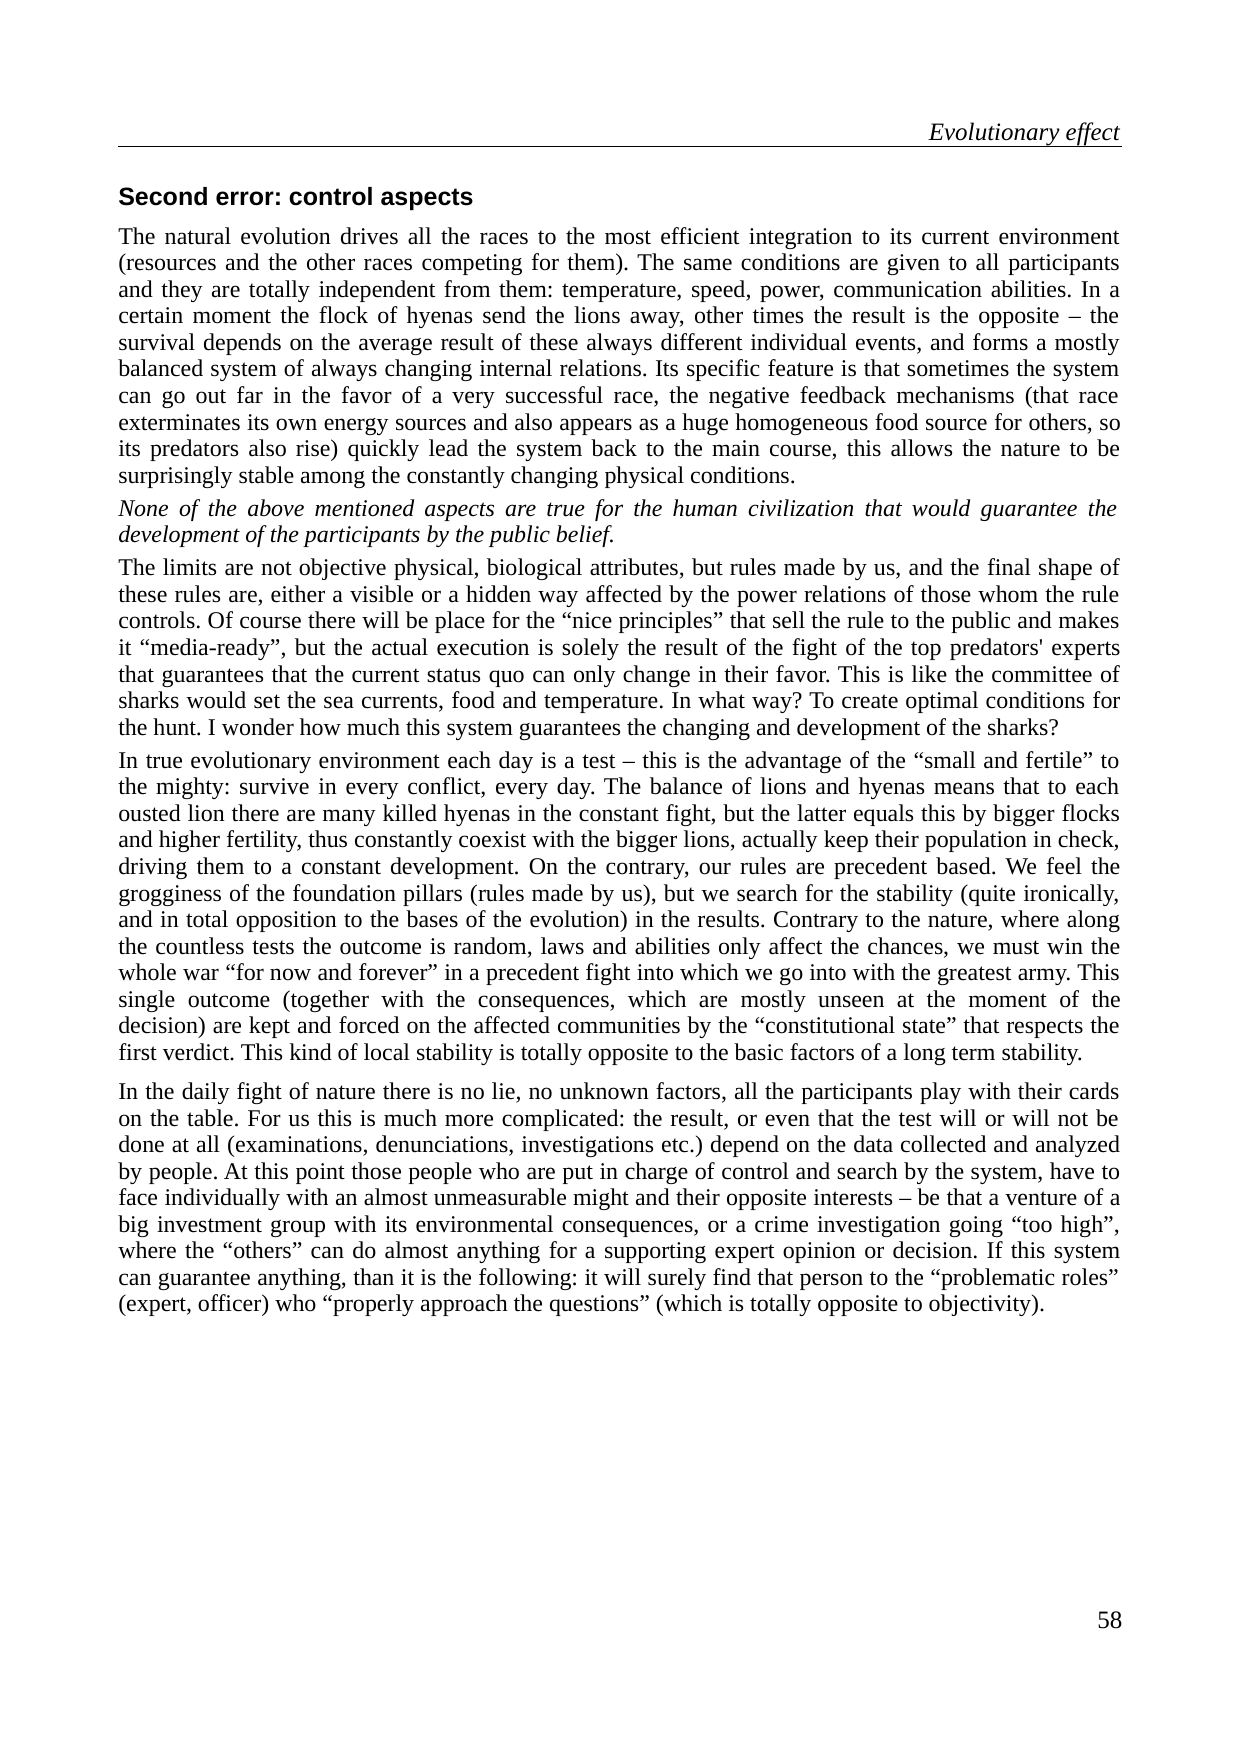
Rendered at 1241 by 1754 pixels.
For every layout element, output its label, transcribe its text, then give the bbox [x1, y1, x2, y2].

text In the daily fight of nature there is no lie, no unknown factors, all the participants play with their cards on the table. For us this is much more complicated: the result, or even that the test will or will not be done at all (examinations, denunciations, investigations etc.) depend on the data collected and analyzed by people. At this point those people who are put in charge of control and search by the system, have to face individually with an almost unmeasurable might and their opposite interests – be that a venture of a big investment group with its environmental consequences, or a crime investigation going “too high”, where the “others” can do almost anything for a supporting expert opinion or decision. If this system can guarantee anything, than it is the following: it will surely find that person to the “problematic roles” (expert, officer) who “properly approach the questions” (which is totally opposite to objectivity). [118, 1078, 1122, 1317]
text In true evolutionary environment each day is a test – this is the advantage of the “small and fertile” to the mighty: survive in every conflict, every day. The balance of lions and hyenas means that to each ousted lion there are many killed hyenas in the constant fight, but the latter equals this by bigger flocks and higher fertility, thus constantly coexist with the bigger lions, actually keep their population in check, driving them to a constant development. On the contrary, our rules are precedent based. We feel the grogginess of the foundation pillars (rules made by us), but we search for the stability (quite ironically, and in total opposition to the bases of the evolution) in the results. Contrary to the nature, where along the countless tests the outcome is random, laws and abilities only affect the chances, we must win the whole war “for now and forever” in a precedent fight into which we go into with the greatest army. This single outcome (together with the consequences, which are mostly unseen at the moment of the decision) are kept and forced on the affected communities by the “constitutional state” that respects the first verdict. This kind of local stability is totally opposite to the basic factors of a long term stability. [118, 747, 1122, 1066]
text The limits are not objective physical, biological attributes, but rules made by us, and the final shape of these rules are, either a visible or a hidden way affected by the power relations of those whom the rule controls. Of course there will be place for the “nice principles” that sell the rule to the public and makes it “media-ready”, but the actual execution is solely the result of the fight of the top predators' experts that guarantees that the current status quo can only change in their favor. This is like the committee of sharks would set the sea currents, food and temperature. In what way? To create optimal conditions for the hunt. I wonder how much this system guarantees the changing and development of the sharks? [118, 554, 1122, 740]
text The natural evolution drives all the races to the most efficient integration to its current environment (resources and the other races competing for them). The same conditions are given to all participants and they are totally independent from them: temperature, speed, power, communication abilities. In a certain moment the flock of hyenas send the lions away, other times the result is the opposite – the survival depends on the average result of these always different individual events, and forms a mostly balanced system of always changing internal relations. Its specific feature is that sometimes the system can go out far in the favor of a very successful race, the negative feedback mechanisms (that race exterminates its own energy sources and also appears as a huge homogeneous food source for others, so its predators also rise) quickly lead the system back to the main course, this allows the nature to be surprisingly stable among the constantly changing physical conditions. [118, 223, 1122, 488]
subtitle Second error: control aspects [118, 182, 1122, 210]
text None of the above mentioned aspects are true for the human civilization that would guarantee the development of the participants by the public belief. [118, 495, 1122, 548]
